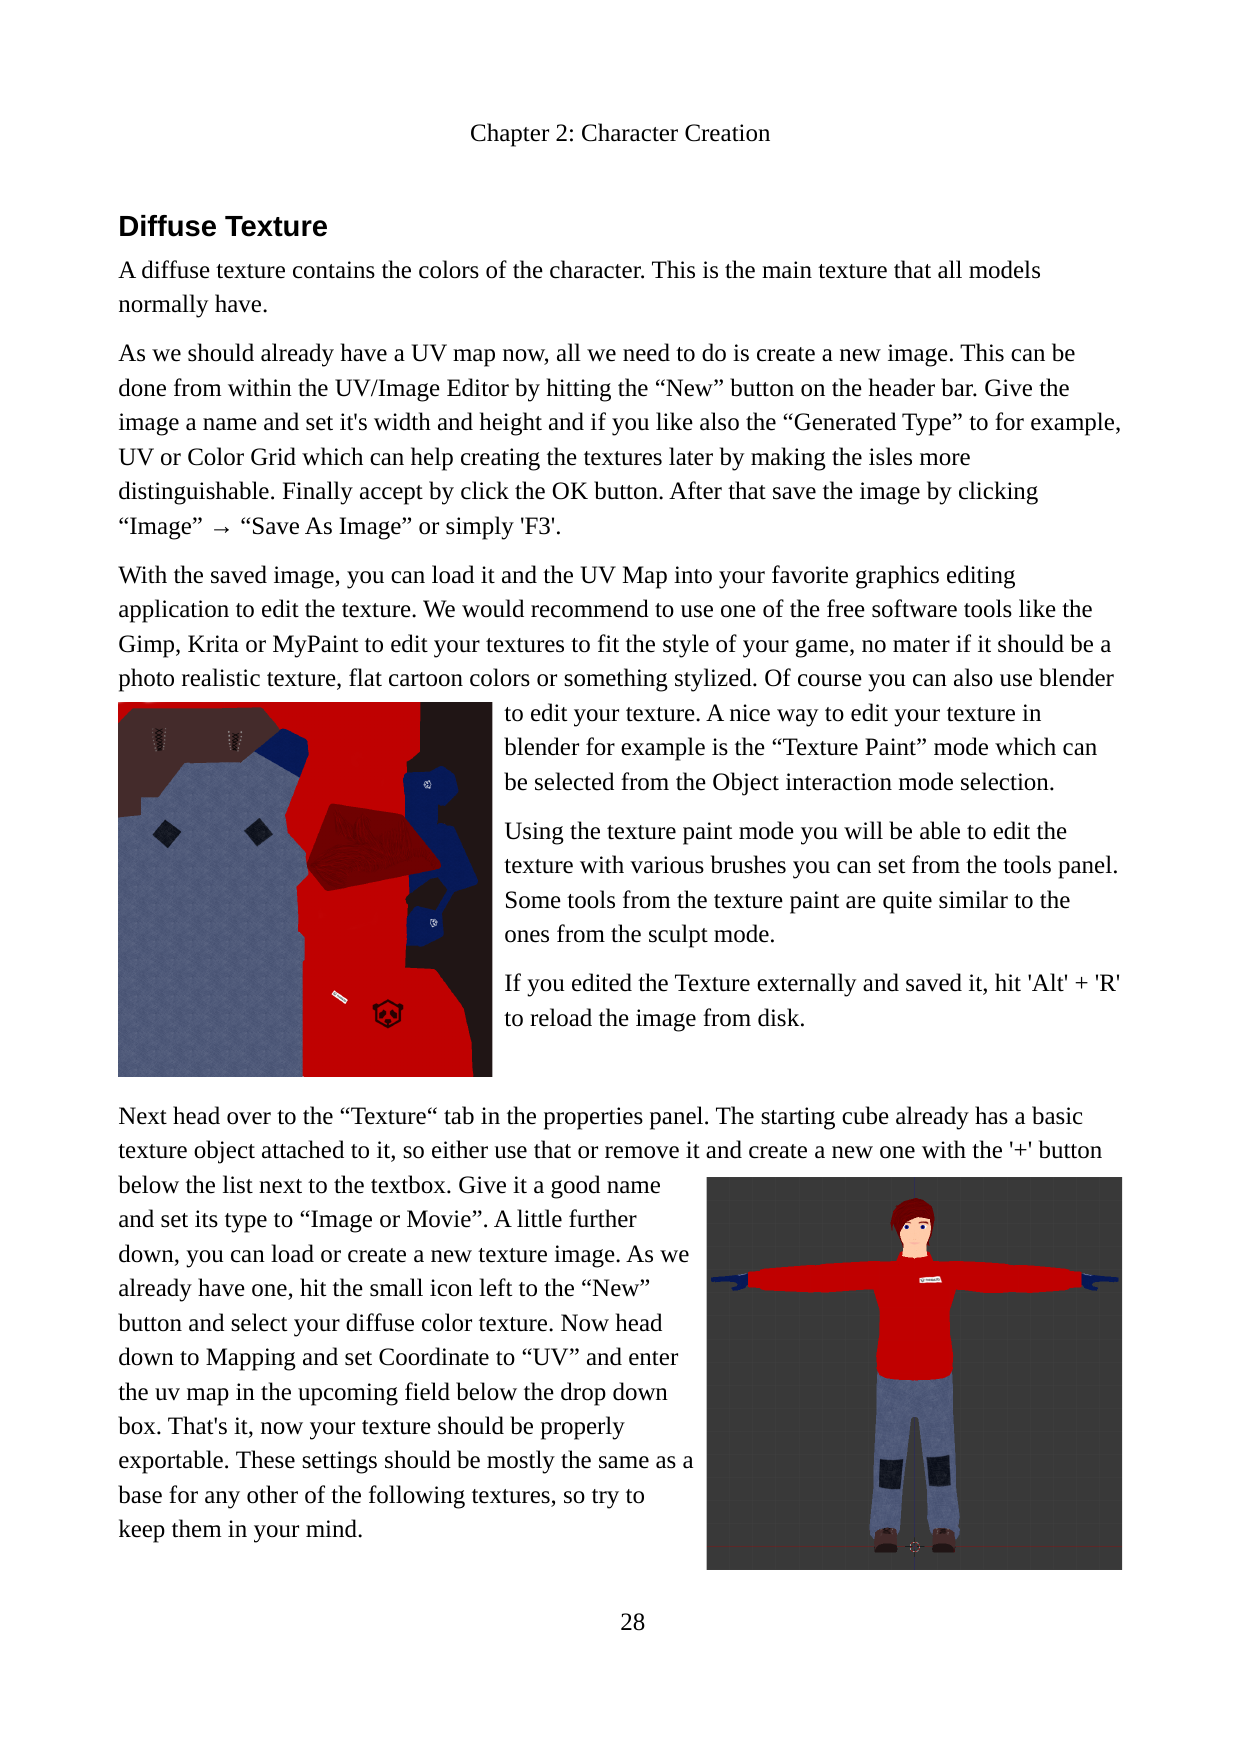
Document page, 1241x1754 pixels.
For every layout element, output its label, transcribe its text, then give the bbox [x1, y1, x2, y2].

text A diffuse texture contains the colors of the character. This is the main texture that all models normally have. [118, 255, 1122, 318]
text If you edited the Texture externally and saved it, hit 'Alt' + 'R' to reload the image from disk. [493, 968, 1122, 1031]
picture [706, 1177, 1123, 1570]
picture [118, 702, 493, 1077]
text Next head over to the “Texture“ tab in the properties panel. The starting cube already has a basic texture object attached to it, so either use that or remove it and create a new one with the '+' button below the list next to the textbox. Give it a good name and set its type to “Image or Movie”. A little further down, you can load or create a new texture image. As we already have one, hit the small icon left to the “New” button and select your diffuse color texture. Now head down to Mapping and set Coordinate to “UV” and enter the uv map in the upcoming field below the drop down box. That's it, now your texture should be properly exportable. These settings should be mostly the same as a base for any other of the following textures, so try to keep them in your mind. [118, 1101, 1122, 1543]
text With the saved image, you can load it and the UV Map into your favorite graphics editing application to edit the texture. We would recommend to use one of the free software tools like the Gimp, Krita or MyPaint to edit your textures to fit the style of your game, no mater if it should be a photo realistic texture, flat cartoon colors or something stylized. Of course you can also use blender to edit your texture. A nice way to edit your texture in blender for example is the “Texture Paint” mode which can be selected from the Object interaction mode selection. [118, 560, 1122, 795]
subtitle Diffuse Texture [118, 209, 1122, 242]
text As we should already have a UV map now, all we need to do is create a new image. This can be done from within the UV/Image Editor by hitting the “New” button on the header bar. Give the image a name and set it's width and height and if you like also the “Generated Type” to for example, UV or Color Grid which can help creating the textures later by making the isles more distinguishable. Finally accept by click the OK button. After that save the image by clicking “Image” → “Save As Image” or simply 'F3'. [118, 338, 1122, 539]
text Using the texture paint mode you will be able to edit the texture with various brushes you can set from the tools panel. Some tools from the texture paint are quite similar to the ones from the sculpt mode. [493, 816, 1122, 948]
